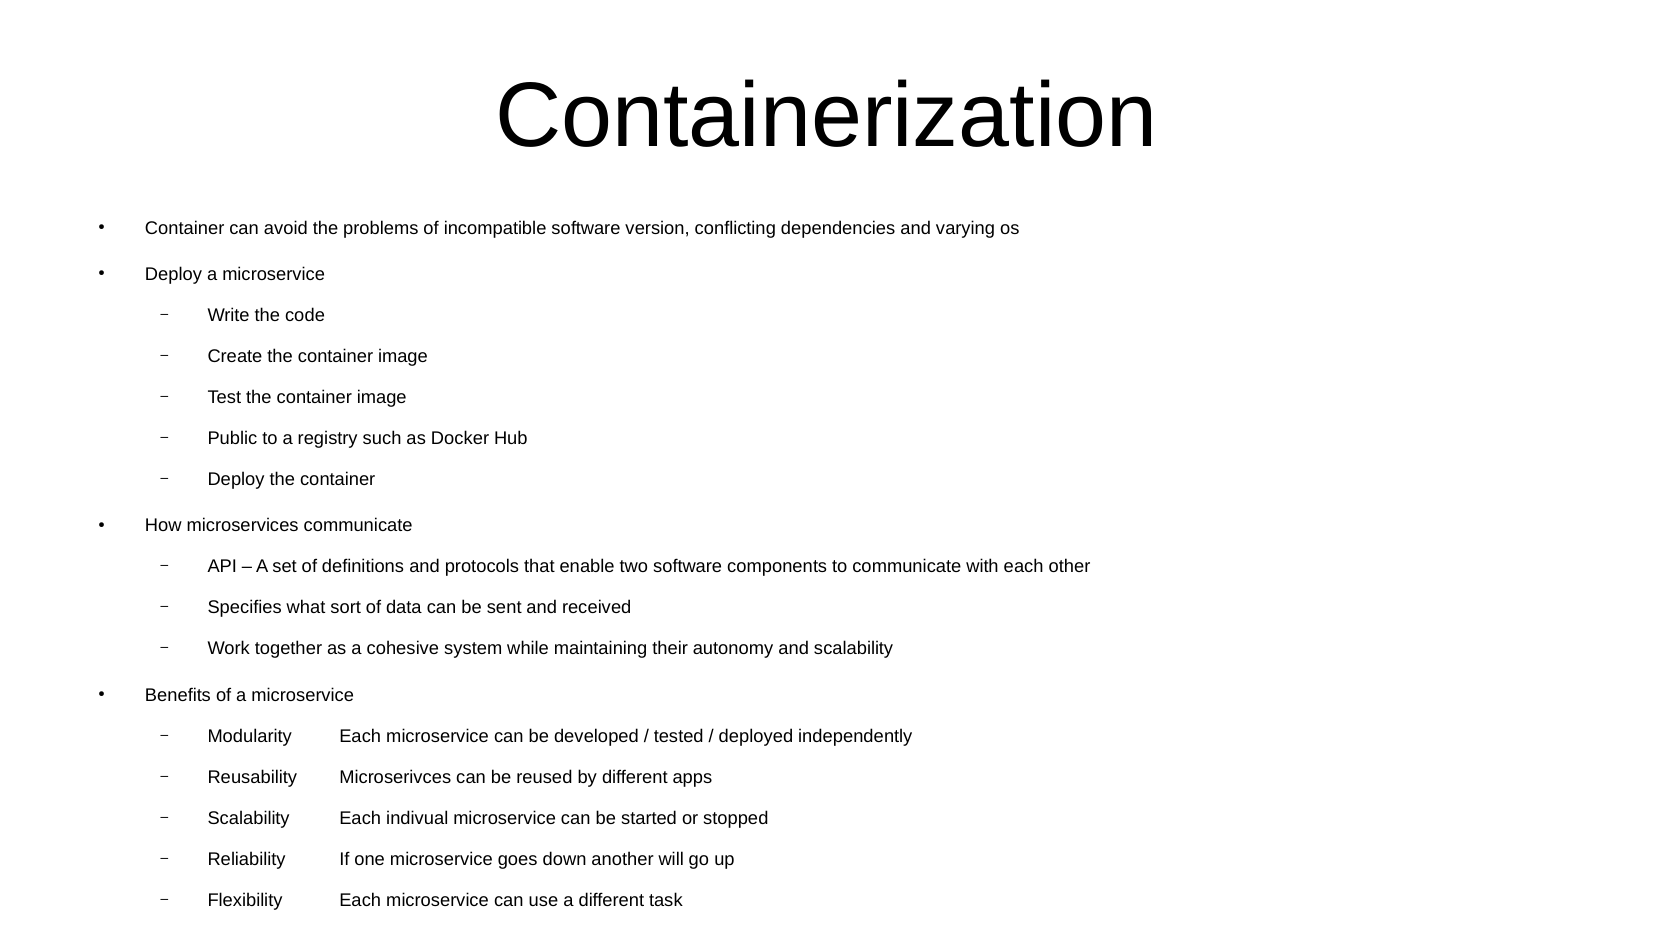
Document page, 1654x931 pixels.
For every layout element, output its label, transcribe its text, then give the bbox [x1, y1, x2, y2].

list Container can avoid the problems of incompatible software version, conflicting dependencies and varying os Deploy a microservice Write the code Create the container image Test the container image Public to a registry such as Docker Hub Deploy the container How microservices communicate API – A set of definitions and protocols that enable two software components to communicate with each other Specifies what sort of data can be sent and received Work together as a cohesive system while maintaining their autonomy and scalability Benefits of a microservice Modularity Each microservice can be developed / tested / deployed independently Reusability Microserivces can be reused by different apps Scalability Each indivual microservice can be started or stopped Reliability If one microservice goes down another will go up Flexibility Each microservice can use a different task [82, 217, 1571, 916]
title Containerization [82, 37, 1571, 193]
